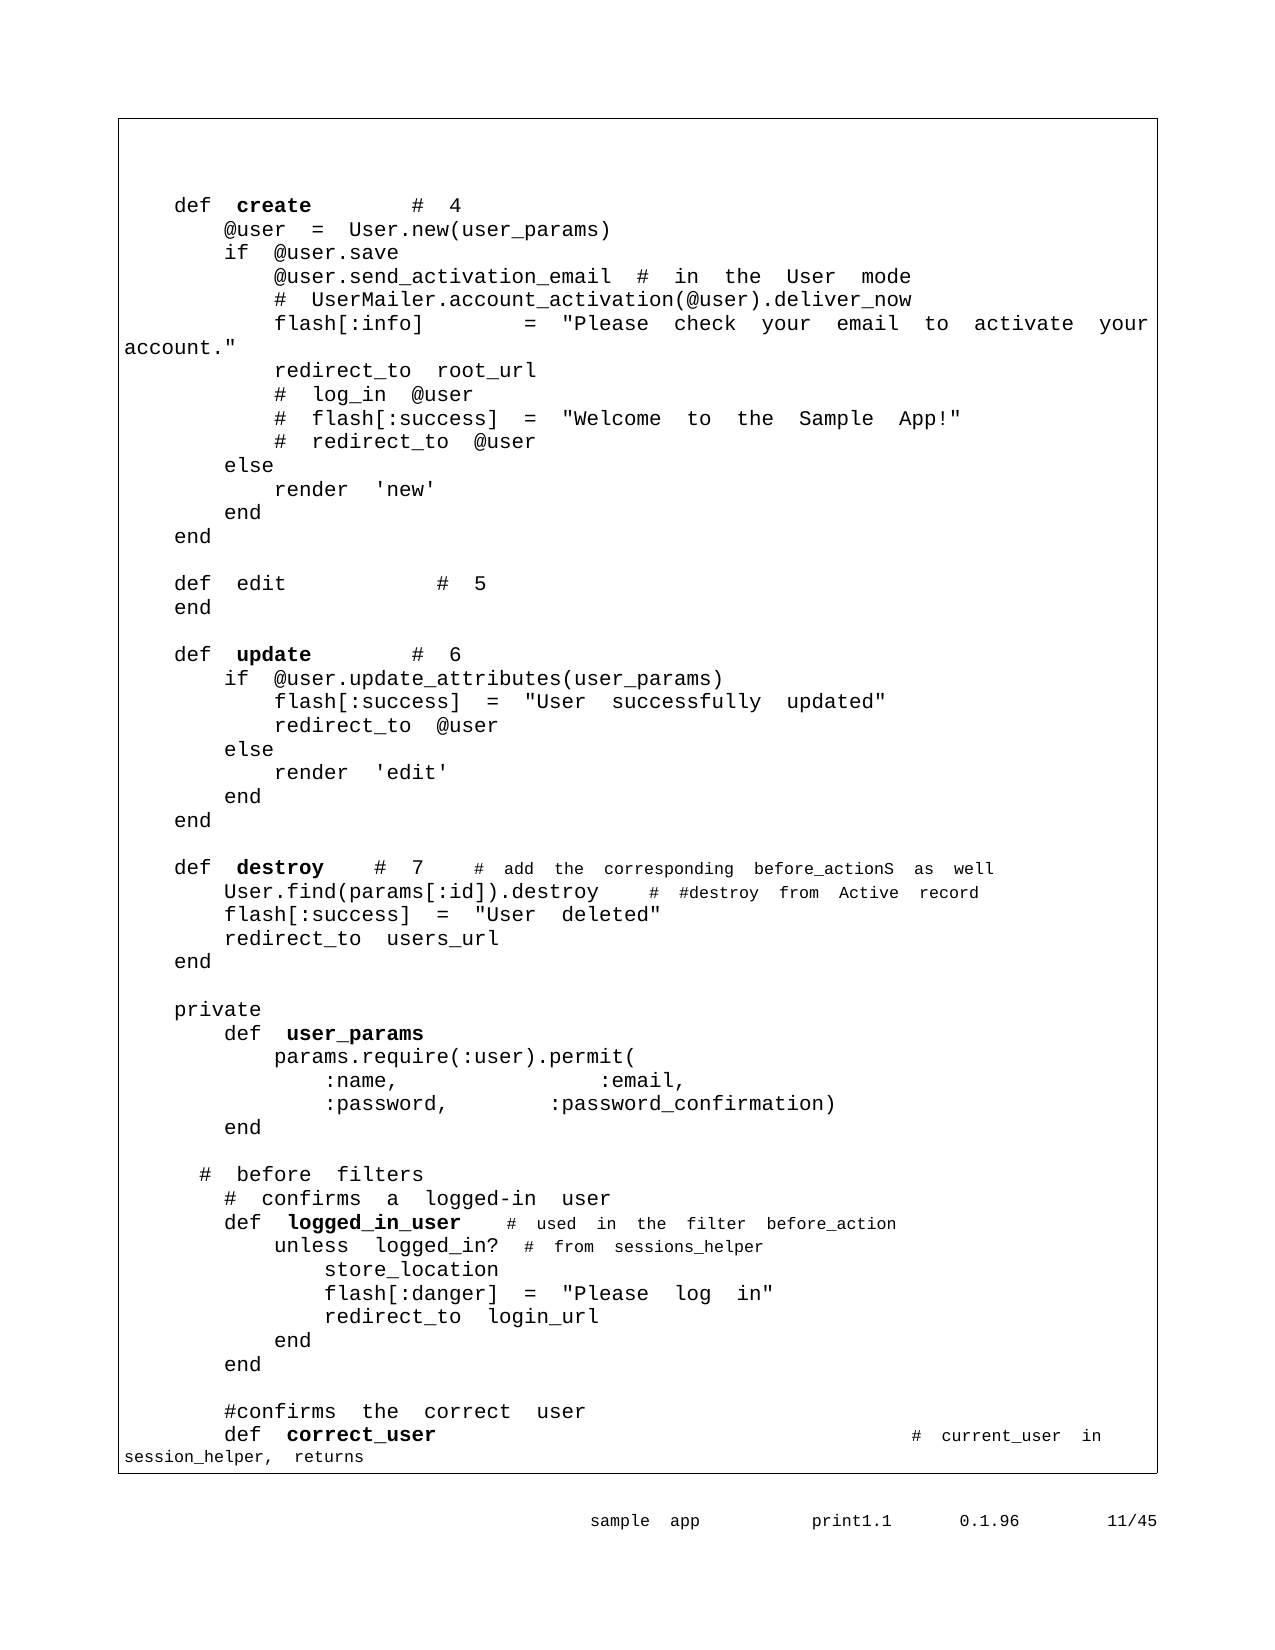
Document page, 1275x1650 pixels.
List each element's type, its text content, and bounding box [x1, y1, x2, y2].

table_header def create # 4 @user = User.new(user_params) if @user.save @user.send_activation_email # in the User mode # UserMailer.account_activation(@user).deliver_now flash[:info] = "Please check your email to activate your account." redirect_to root_url # log_in @user # flash[:success] = "Welcome to the Sample App!" # redirect_to @user else render 'new' end end def edit # 5 end def update # 6 if @user.update_attributes(user_params) flash[:success] = "User successfully updated" redirect_to @user else render 'edit' end end def destroy # 7 # add the corresponding before_actionS as well User.find(params[:id]).destroy # #destroy from Active record flash[:success] = "User deleted" redirect_to users_url end private def user_params params.require(:user).permit( :name, :email, :password, :password_confirmation) end # before filters # confirms a logged-in user def logged_in_user # used in the filter before_action unless logged_in? # from sessions_helper store_location flash[:danger] = "Please log in" redirect_to login_url end end #confirms the correct user def correct_user # current_user in session_helper, returns [119, 119, 1157, 1473]
